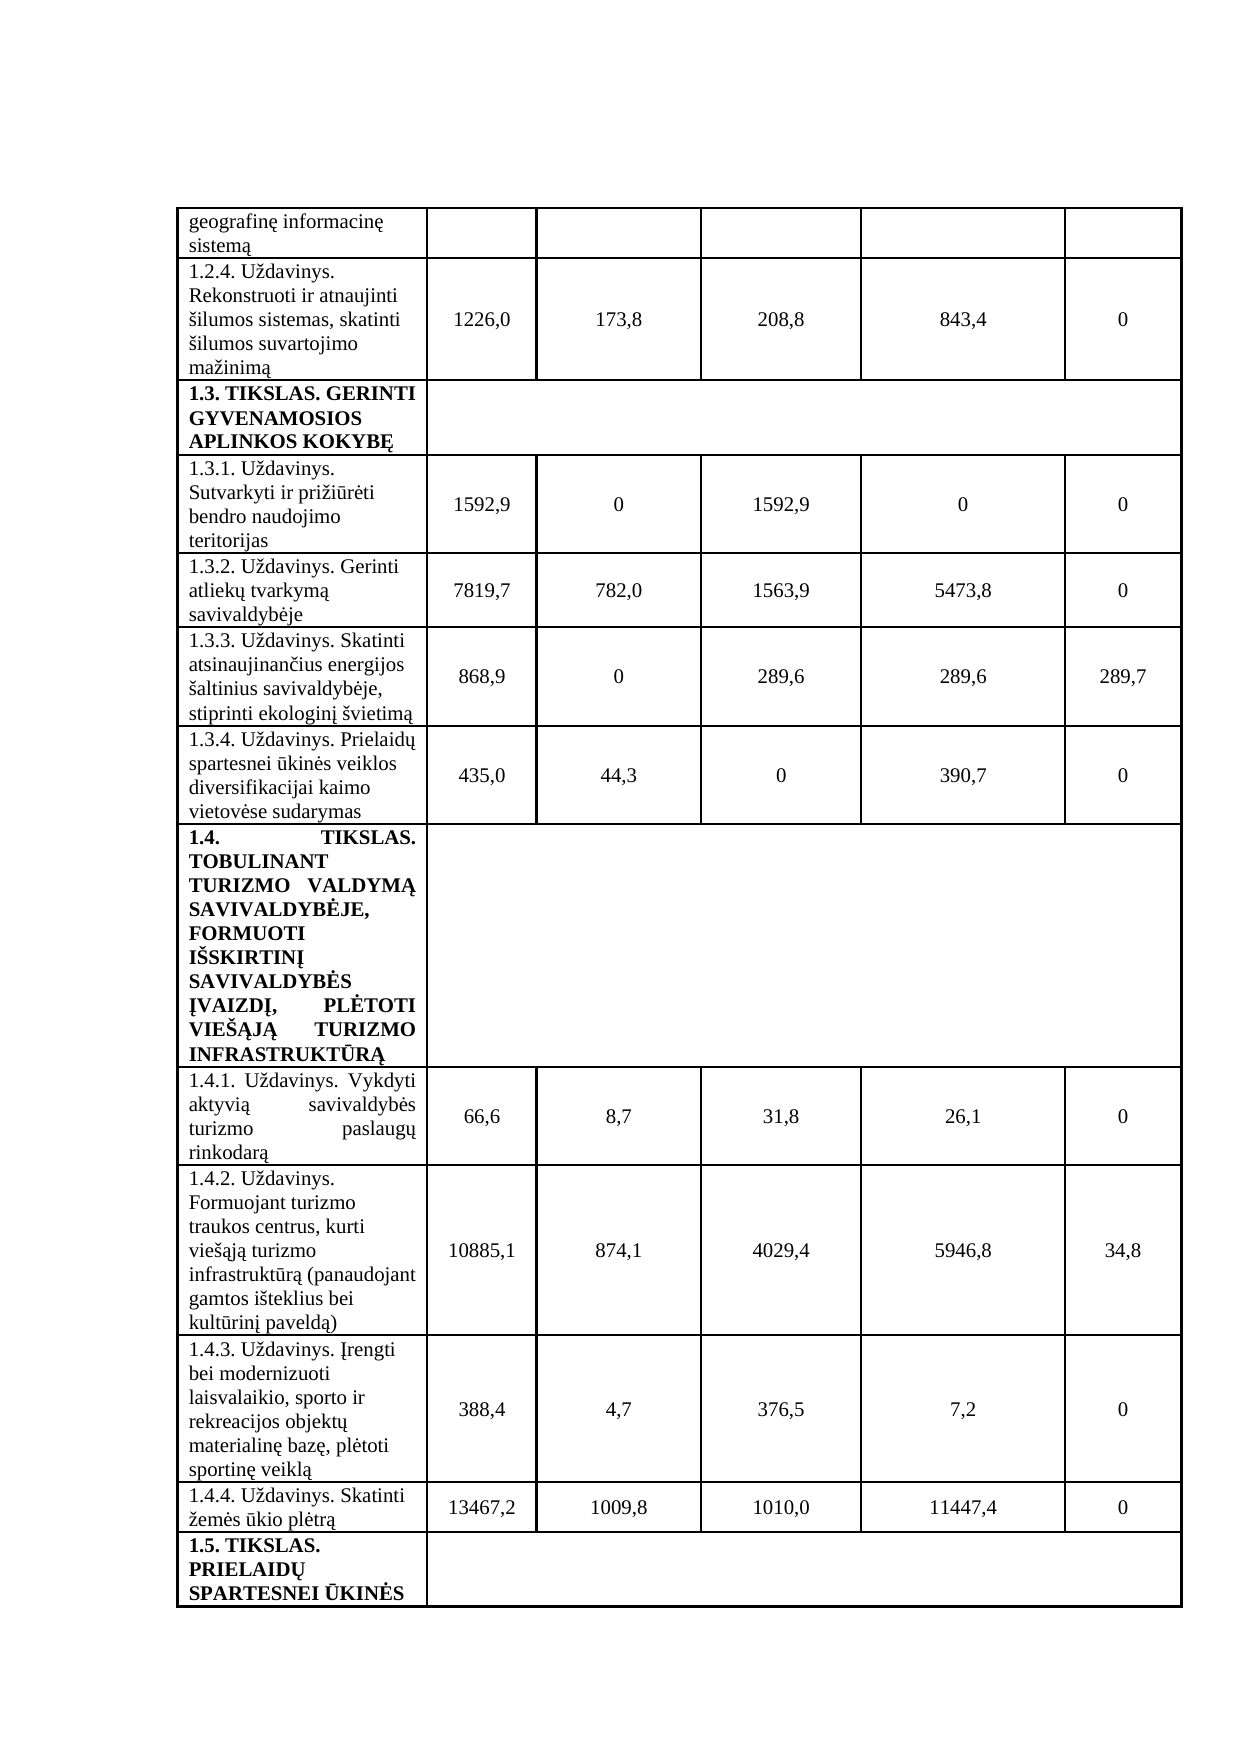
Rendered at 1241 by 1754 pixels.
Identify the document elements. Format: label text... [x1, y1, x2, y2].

table_cell 1592,9 [702, 456, 860, 552]
table_cell 1.3. TIKSLAS. Gerinti gyvenamosios aplinkos kokybę [179, 381, 426, 453]
table_cell 435,0 [428, 727, 535, 823]
table_cell 289,6 [862, 628, 1064, 724]
table_cell 289,6 [702, 628, 860, 724]
table_cell [428, 1533, 1180, 1605]
table_cell 0 [538, 628, 700, 724]
table_cell 0 [1066, 1336, 1180, 1481]
table_cell 26,1 [862, 1068, 1064, 1164]
table_cell 376,5 [702, 1336, 860, 1481]
table_cell 1010,0 [702, 1483, 860, 1531]
table_cell 289,7 [1066, 628, 1180, 724]
table_cell 13467,2 [428, 1483, 535, 1531]
table_cell 388,4 [428, 1336, 535, 1481]
table_cell 31,8 [702, 1068, 860, 1164]
table_cell 0 [1066, 456, 1180, 552]
table_cell 208,8 [702, 259, 860, 379]
table_cell 0 [538, 456, 700, 552]
table_cell 173,8 [538, 259, 700, 379]
table_cell 1.5. tikslas. prielaidų spartesnei ūkinės [179, 1533, 426, 1605]
table_cell 1009,8 [538, 1483, 700, 1531]
table_cell 1.4.4. Uždavinys. Skatinti žemės ūkio plėtrą [179, 1483, 426, 1531]
table_cell 782,0 [538, 554, 700, 626]
table_cell 1226,0 [428, 259, 535, 379]
table_cell 34,8 [1066, 1166, 1180, 1334]
table_cell 5473,8 [862, 554, 1064, 626]
table_cell 66,6 [428, 1068, 535, 1164]
table_cell 10885,1 [428, 1166, 535, 1334]
table_cell 1.3.1. Uždavinys. Sutvarkyti ir prižiūrėti bendro naudojimo teritorijas [179, 456, 426, 552]
table_cell 5946,8 [862, 1166, 1064, 1334]
table_cell [1066, 209, 1180, 257]
table_cell 0 [1066, 1068, 1180, 1164]
table_cell 4,7 [538, 1336, 700, 1481]
table_cell 8,7 [538, 1068, 700, 1164]
table_cell [702, 209, 860, 257]
table_cell 0 [702, 727, 860, 823]
table_cell 0 [862, 456, 1064, 552]
table_cell [428, 209, 535, 257]
table_cell 7,2 [862, 1336, 1064, 1481]
table_cell 0 [1066, 727, 1180, 823]
table_cell 1592,9 [428, 456, 535, 552]
table_cell 0 [1066, 1483, 1180, 1531]
table_cell 1.4. tikslas. Tobulinant turizmo valdymą savivaldybėje, formuoti išskirtinį savivaldybės įvaizdį, plėtoti viešąją turizmo infrastruktūrą [179, 825, 426, 1066]
table_cell [538, 209, 700, 257]
table_cell 1.3.2. Uždavinys. Gerinti atliekų tvarkymą savivaldybėje [179, 554, 426, 626]
table_cell 843,4 [862, 259, 1064, 379]
table_cell 874,1 [538, 1166, 700, 1334]
table_cell [428, 825, 1180, 1066]
table_cell geografinę informacinę sistemą [179, 209, 426, 257]
table_cell 1.4.2. Uždavinys. Formuojant turizmo traukos centrus, kurti viešąją turizmo infrastruktūrą (panaudojant gamtos išteklius bei kultūrinį paveldą) [179, 1166, 426, 1334]
table_cell 868,9 [428, 628, 535, 724]
table_cell 390,7 [862, 727, 1064, 823]
table_cell 0 [1066, 259, 1180, 379]
table_cell 1.2.4. Uždavinys. Rekonstruoti ir atnaujinti šilumos sistemas, skatinti šilumos suvartojimo mažinimą [179, 259, 426, 379]
table_cell 44,3 [538, 727, 700, 823]
table_cell 1.4.3. Uždavinys. Įrengti bei modernizuoti laisvalaikio, sporto ir rekreacijos objektų materialinę bazę, plėtoti sportinę veiklą [179, 1336, 426, 1481]
table_cell 1563,9 [702, 554, 860, 626]
table_cell 4029,4 [702, 1166, 860, 1334]
table_cell 1.3.4. Uždavinys. Prielaidų spartesnei ūkinės veiklos diversifikacijai kaimo vietovėse sudarymas [179, 727, 426, 823]
table_cell 0 [1066, 554, 1180, 626]
table_cell [428, 381, 1180, 453]
table_cell 11447,4 [862, 1483, 1064, 1531]
table_cell 1.4.1. Uždavinys. Vykdyti aktyvią savivaldybės turizmo paslaugų rinkodarą [179, 1068, 426, 1164]
table_cell 7819,7 [428, 554, 535, 626]
table_cell [862, 209, 1064, 257]
table_cell 1.3.3. Uždavinys. Skatinti atsinaujinančius energijos šaltinius savivaldybėje, stiprinti ekologinį švietimą [179, 628, 426, 724]
